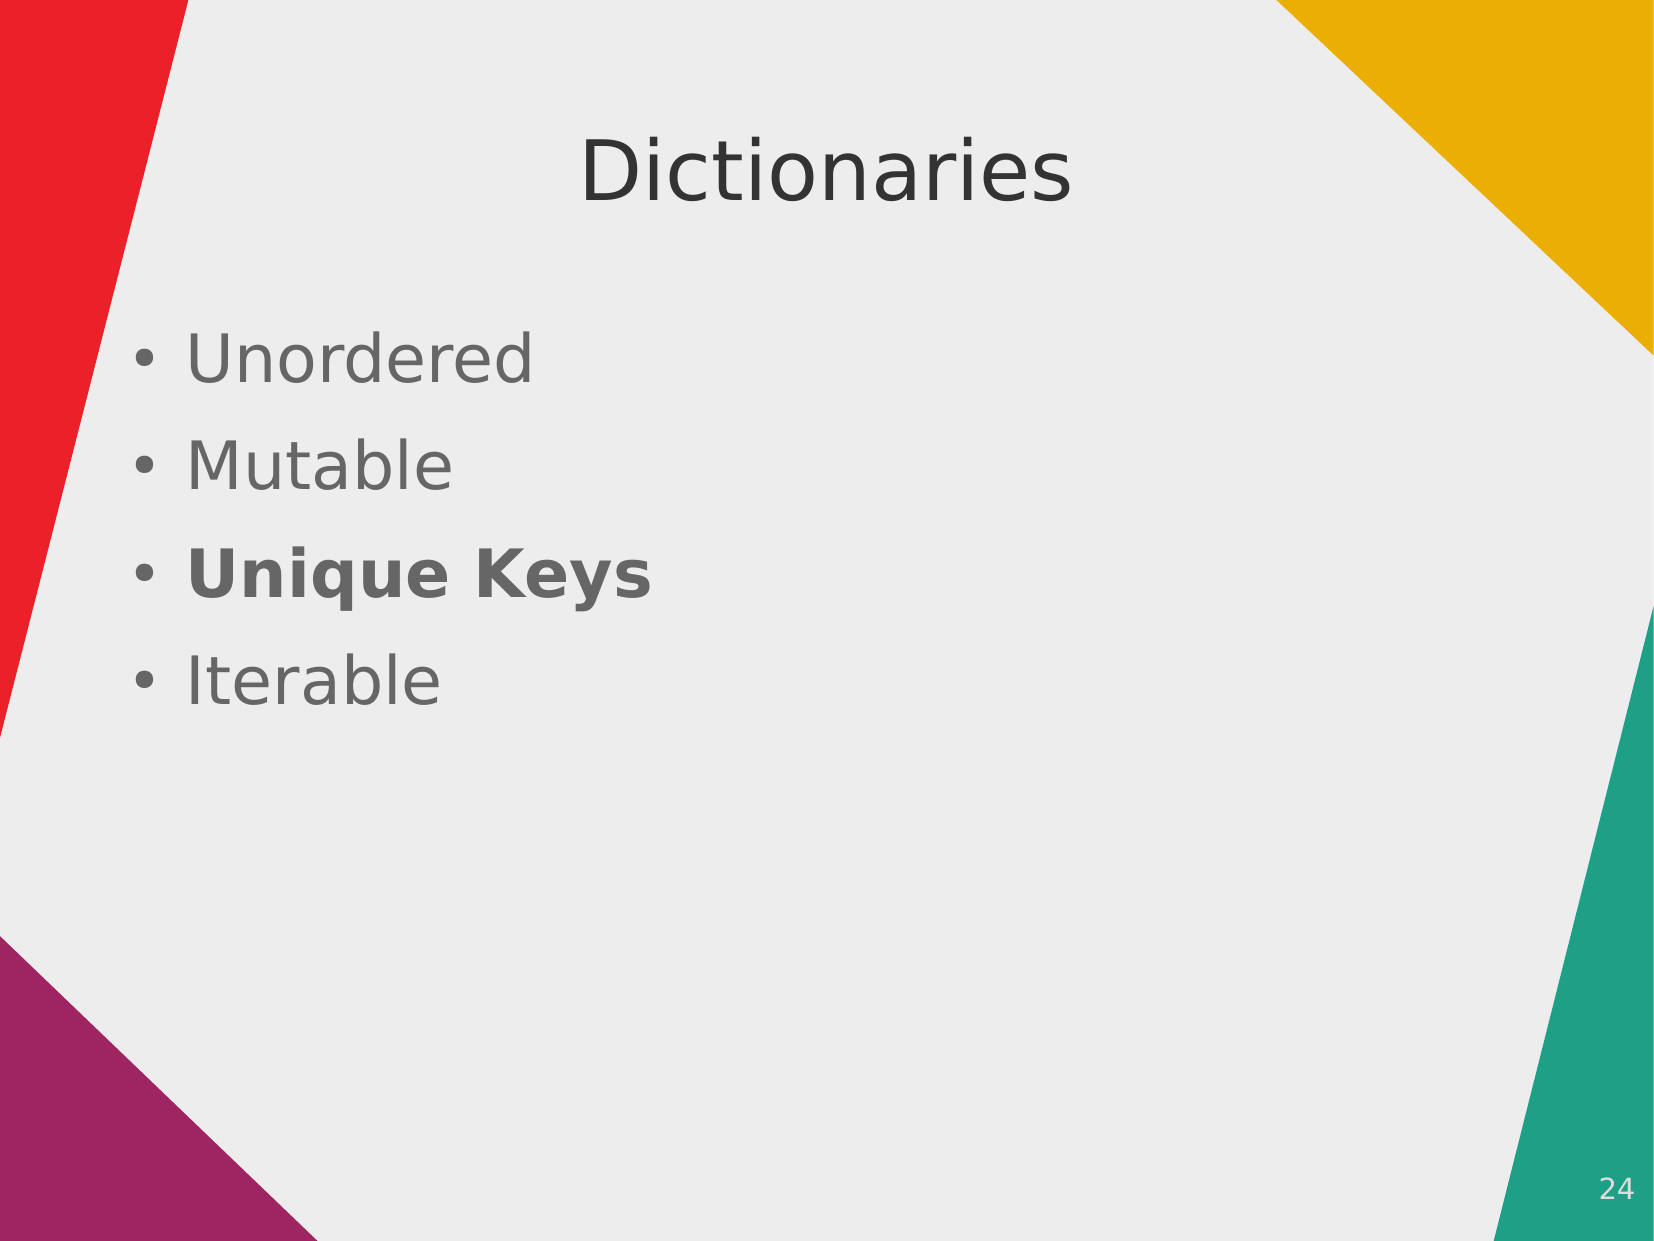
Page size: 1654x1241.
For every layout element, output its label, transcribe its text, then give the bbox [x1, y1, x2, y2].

title Dictionaries [114, 73, 1539, 271]
list Unordered Mutable Unique Keys Iterable [114, 320, 1539, 1014]
